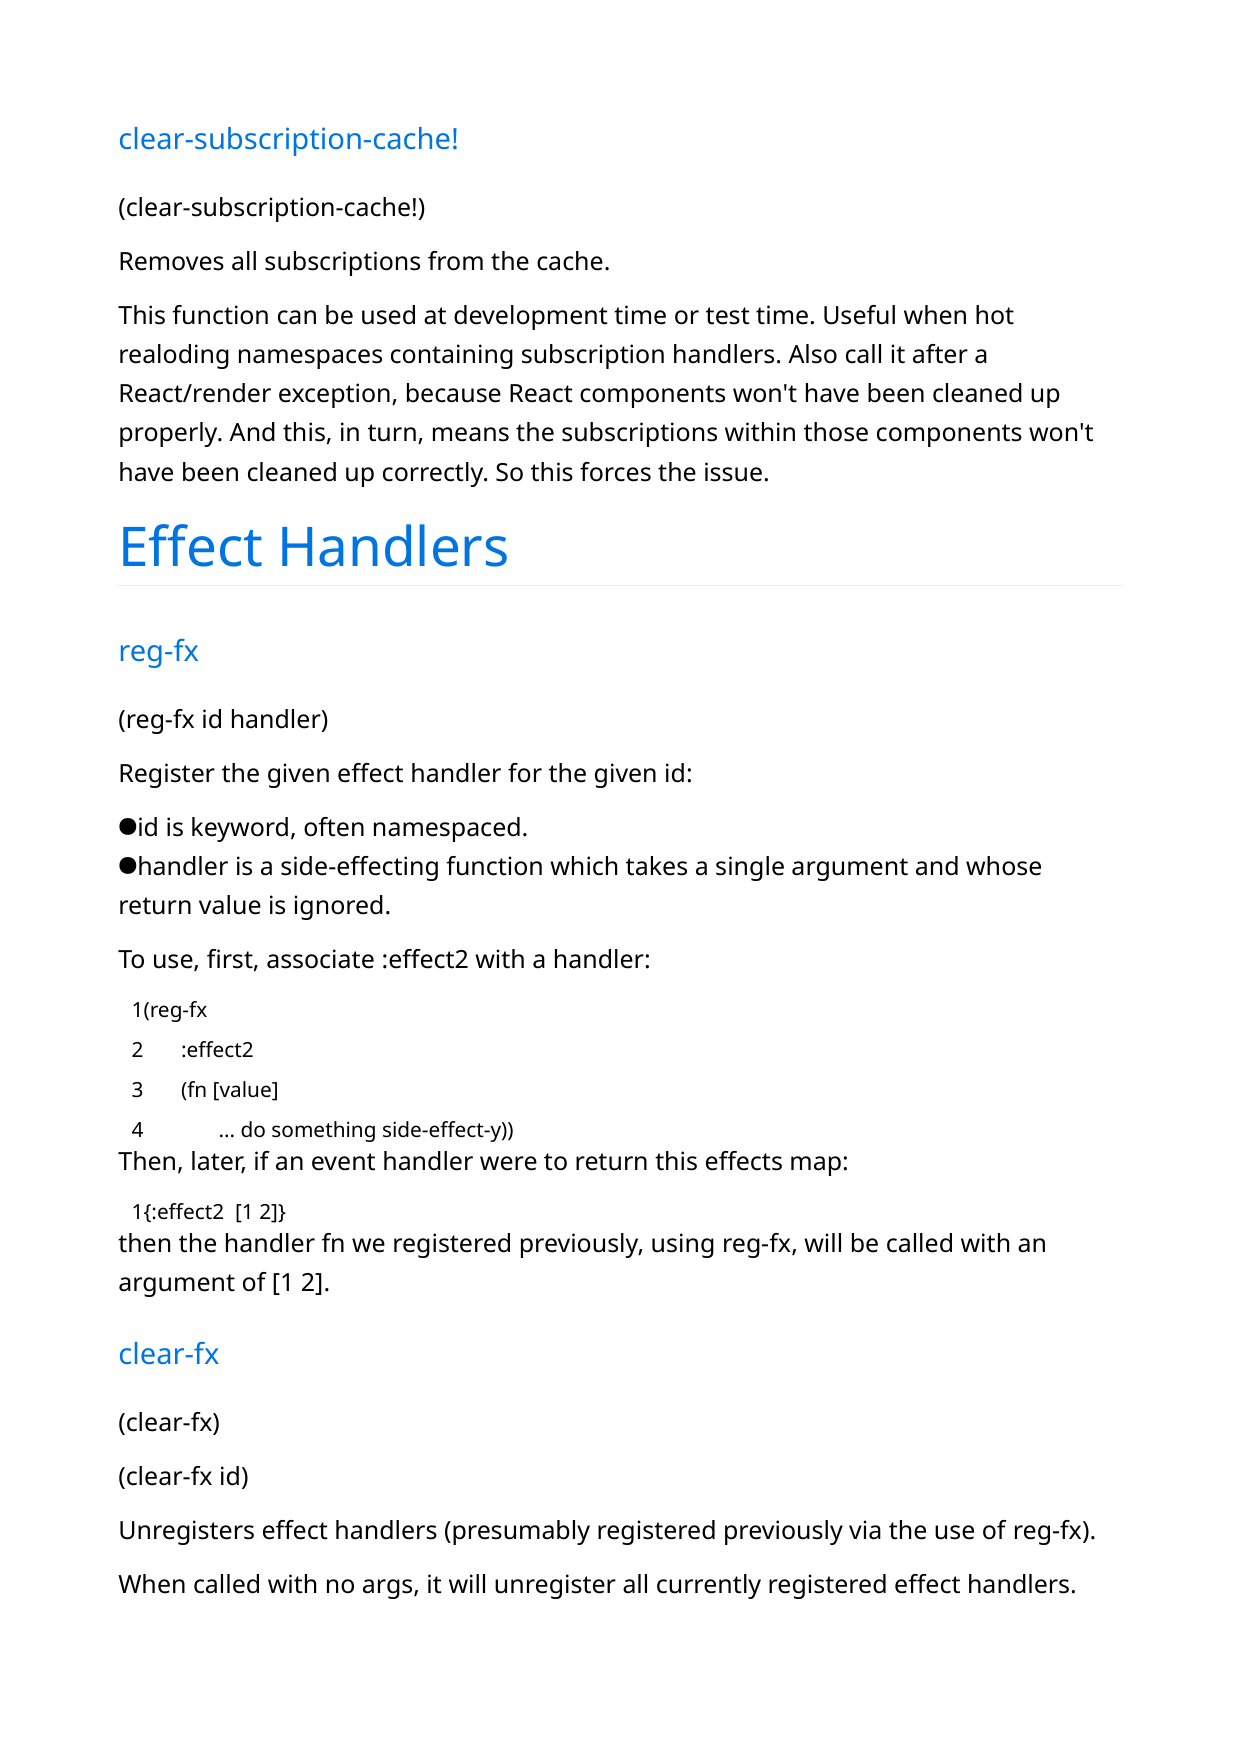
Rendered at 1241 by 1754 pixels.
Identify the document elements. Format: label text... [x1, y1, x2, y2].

table_header {:effect2 [1 2]} [143, 1197, 371, 1226]
text When called with no args, it will unregister all currently registered effect handlers. [118, 1566, 1122, 1600]
text (reg-fx id handler) [118, 702, 1122, 736]
text (clear-subscription-cache!) [118, 190, 1122, 224]
list handler is a side-effecting function which takes a single argument and whose return value is ignored. [118, 848, 1122, 922]
table_header 1 [118, 1197, 143, 1226]
text Then, later, if an event handler were to return this effects map: [118, 1143, 1122, 1177]
subtitle reg-fx [118, 630, 1122, 669]
text Unregisters effect handlers (presumably registered previously via the use of reg-fx). [118, 1512, 1122, 1547]
subtitle Effect Handlers [118, 508, 1122, 585]
text (clear-fx id) [118, 1459, 1122, 1493]
text then the handler fn we registered previously, using reg-fx, will be called with an argument of [1 2]. [118, 1226, 1122, 1299]
subtitle clear-subscription-cache! [118, 118, 1122, 158]
text Register the given effect handler for the given id: [118, 756, 1122, 790]
text Removes all subscriptions from the cache. [118, 244, 1122, 278]
table_header 1 2 3 4 [118, 995, 143, 1143]
text This function can be used at development time or test time. Useful when hot realoding namespaces containing subscription handlers. Also call it after a React/render exception, because React components won't have been cleaned up properly. And this, in turn, means the subscriptions within those components won't have been cleaned up correctly. So this forces the issue. [118, 298, 1122, 488]
table_header (reg-fx :effect2 (fn [value] ... do something side-effect-y)) [143, 995, 634, 1143]
text To use, first, associate :effect2 with a handler: [118, 941, 1122, 976]
list id is keyword, often namespaced. [118, 809, 1122, 843]
text (clear-fx) [118, 1405, 1122, 1439]
subtitle clear-fx [118, 1333, 1122, 1373]
